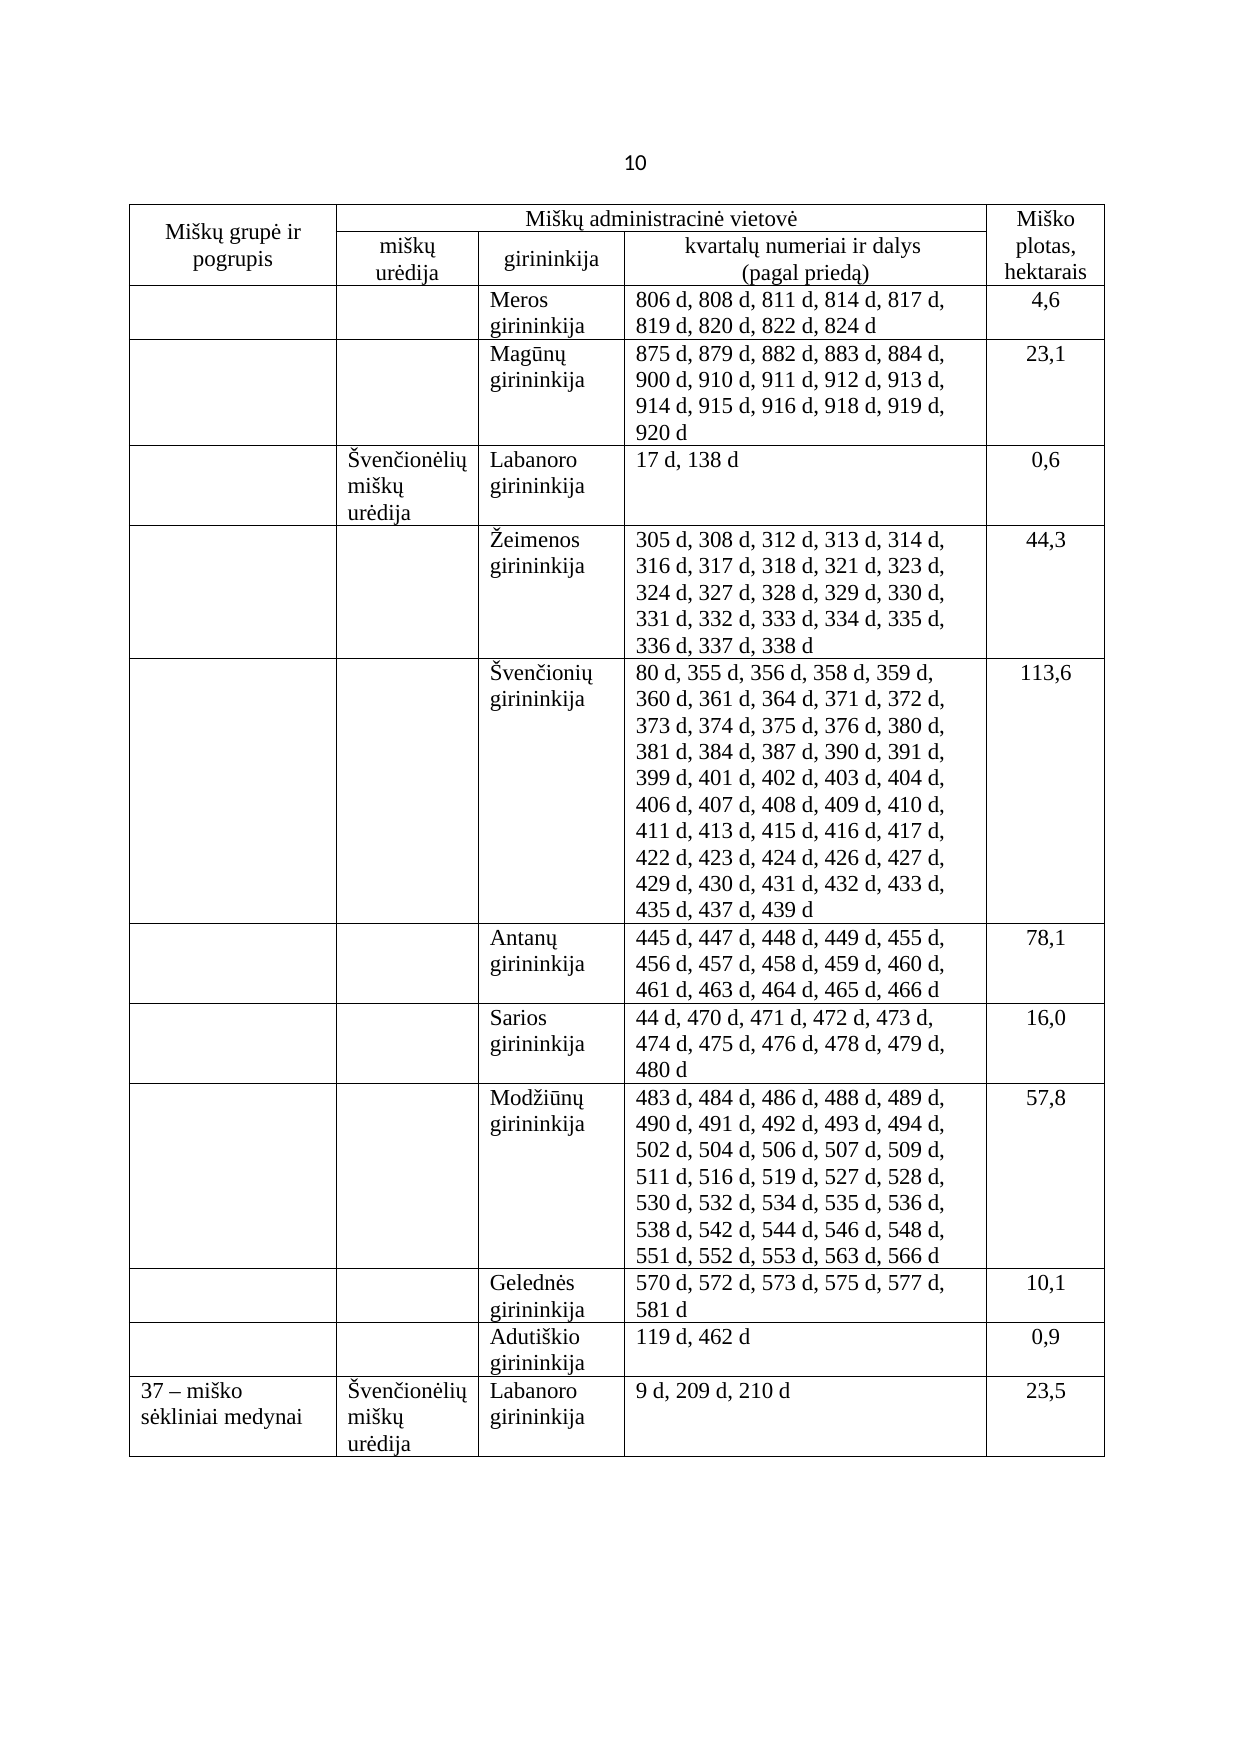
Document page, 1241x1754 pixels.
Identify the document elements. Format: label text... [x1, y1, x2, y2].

table_cell Labanoro girininkija [479, 1377, 624, 1456]
table_cell girininkija [479, 232, 624, 285]
table_cell 10,1 [987, 1269, 1104, 1322]
table_cell 78,1 [987, 924, 1104, 1003]
table_cell 806 d, 808 d, 811 d, 814 d, 817 d, 819 d, 820 d, 822 d, 824 d [625, 286, 986, 339]
table_cell 23,5 [987, 1377, 1104, 1456]
table_cell 9 d, 209 d, 210 d [625, 1377, 986, 1456]
table_cell Magūnų girininkija [479, 340, 624, 445]
table_cell 305 d, 308 d, 312 d, 313 d, 314 d, 316 d, 317 d, 318 d, 321 d, 323 d, 324 d, 327 d, 328 d, 329 d, 330 d, 331 d, 332 d, 333 d, 334 d, 335 d, 336 d, 337 d, 338 d [625, 526, 986, 658]
table_cell kvartalų numeriai ir dalys (pagal priedą) [625, 232, 986, 285]
table_cell [337, 1084, 478, 1268]
table_cell 113,6 [987, 659, 1104, 923]
table_cell [130, 924, 336, 1003]
table_cell [337, 526, 478, 658]
table_cell 17 d, 138 d [625, 446, 986, 525]
table_cell [337, 1004, 478, 1083]
table_cell 0,9 [987, 1323, 1104, 1376]
table_header Miško plotas, hektarais [987, 205, 1104, 285]
table_cell [337, 340, 478, 445]
table_cell Švenčionių girininkija [479, 659, 624, 923]
table_cell 445 d, 447 d, 448 d, 449 d, 455 d, 456 d, 457 d, 458 d, 459 d, 460 d, 461 d, 463 d, 464 d, 465 d, 466 d [625, 924, 986, 1003]
table_cell Meros girininkija [479, 286, 624, 339]
table_cell Labanoro girininkija [479, 446, 624, 525]
table_cell [337, 659, 478, 923]
table_cell [337, 286, 478, 339]
table_cell [130, 1323, 336, 1376]
table_cell Švenčionėlių miškų urėdija [337, 1377, 478, 1456]
table_cell Adutiškio girininkija [479, 1323, 624, 1376]
table_cell Švenčionėlių miškų urėdija [337, 446, 478, 525]
table_cell 16,0 [987, 1004, 1104, 1083]
table_cell Gelednės girininkija [479, 1269, 624, 1322]
table_header Miškų administracinė vietovė [337, 205, 986, 231]
table_cell [130, 286, 336, 339]
table_cell 44,3 [987, 526, 1104, 658]
table_cell Modžiūnų girininkija [479, 1084, 624, 1268]
table_cell [130, 659, 336, 923]
table_cell 119 d, 462 d [625, 1323, 986, 1376]
table_cell Žeimenos girininkija [479, 526, 624, 658]
table_cell Antanų girininkija [479, 924, 624, 1003]
table_cell 37 – miško sėkliniai medynai [130, 1377, 336, 1456]
table_cell [130, 340, 336, 445]
table_cell [337, 1323, 478, 1376]
table_cell 0,6 [987, 446, 1104, 525]
table_cell Sarios girininkija [479, 1004, 624, 1083]
table_cell [337, 1269, 478, 1322]
table_cell 483 d, 484 d, 486 d, 488 d, 489 d, 490 d, 491 d, 492 d, 493 d, 494 d, 502 d, 504 d, 506 d, 507 d, 509 d, 511 d, 516 d, 519 d, 527 d, 528 d, 530 d, 532 d, 534 d, 535 d, 536 d, 538 d, 542 d, 544 d, 546 d, 548 d, 551 d, 552 d, 553 d, 563 d, 566 d [625, 1084, 986, 1268]
table_cell 570 d, 572 d, 573 d, 575 d, 577 d, 581 d [625, 1269, 986, 1322]
table_cell 44 d, 470 d, 471 d, 472 d, 473 d, 474 d, 475 d, 476 d, 478 d, 479 d, 480 d [625, 1004, 986, 1083]
table_cell [130, 1269, 336, 1322]
table_cell [130, 526, 336, 658]
table_header Miškų grupė ir pogrupis [130, 205, 336, 285]
table_cell [130, 1004, 336, 1083]
table_cell 23,1 [987, 340, 1104, 445]
table_cell 4,6 [987, 286, 1104, 339]
table_cell [337, 924, 478, 1003]
table_cell 80 d, 355 d, 356 d, 358 d, 359 d, 360 d, 361 d, 364 d, 371 d, 372 d, 373 d, 374 d, 375 d, 376 d, 380 d, 381 d, 384 d, 387 d, 390 d, 391 d, 399 d, 401 d, 402 d, 403 d, 404 d, 406 d, 407 d, 408 d, 409 d, 410 d, 411 d, 413 d, 415 d, 416 d, 417 d, 422 d, 423 d, 424 d, 426 d, 427 d, 429 d, 430 d, 431 d, 432 d, 433 d, 435 d, 437 d, 439 d [625, 659, 986, 923]
table_cell miškų urėdija [337, 232, 478, 285]
table_cell 875 d, 879 d, 882 d, 883 d, 884 d, 900 d, 910 d, 911 d, 912 d, 913 d, 914 d, 915 d, 916 d, 918 d, 919 d, 920 d [625, 340, 986, 445]
table_cell 57,8 [987, 1084, 1104, 1268]
table_cell [130, 1084, 336, 1268]
table_cell [130, 446, 336, 525]
